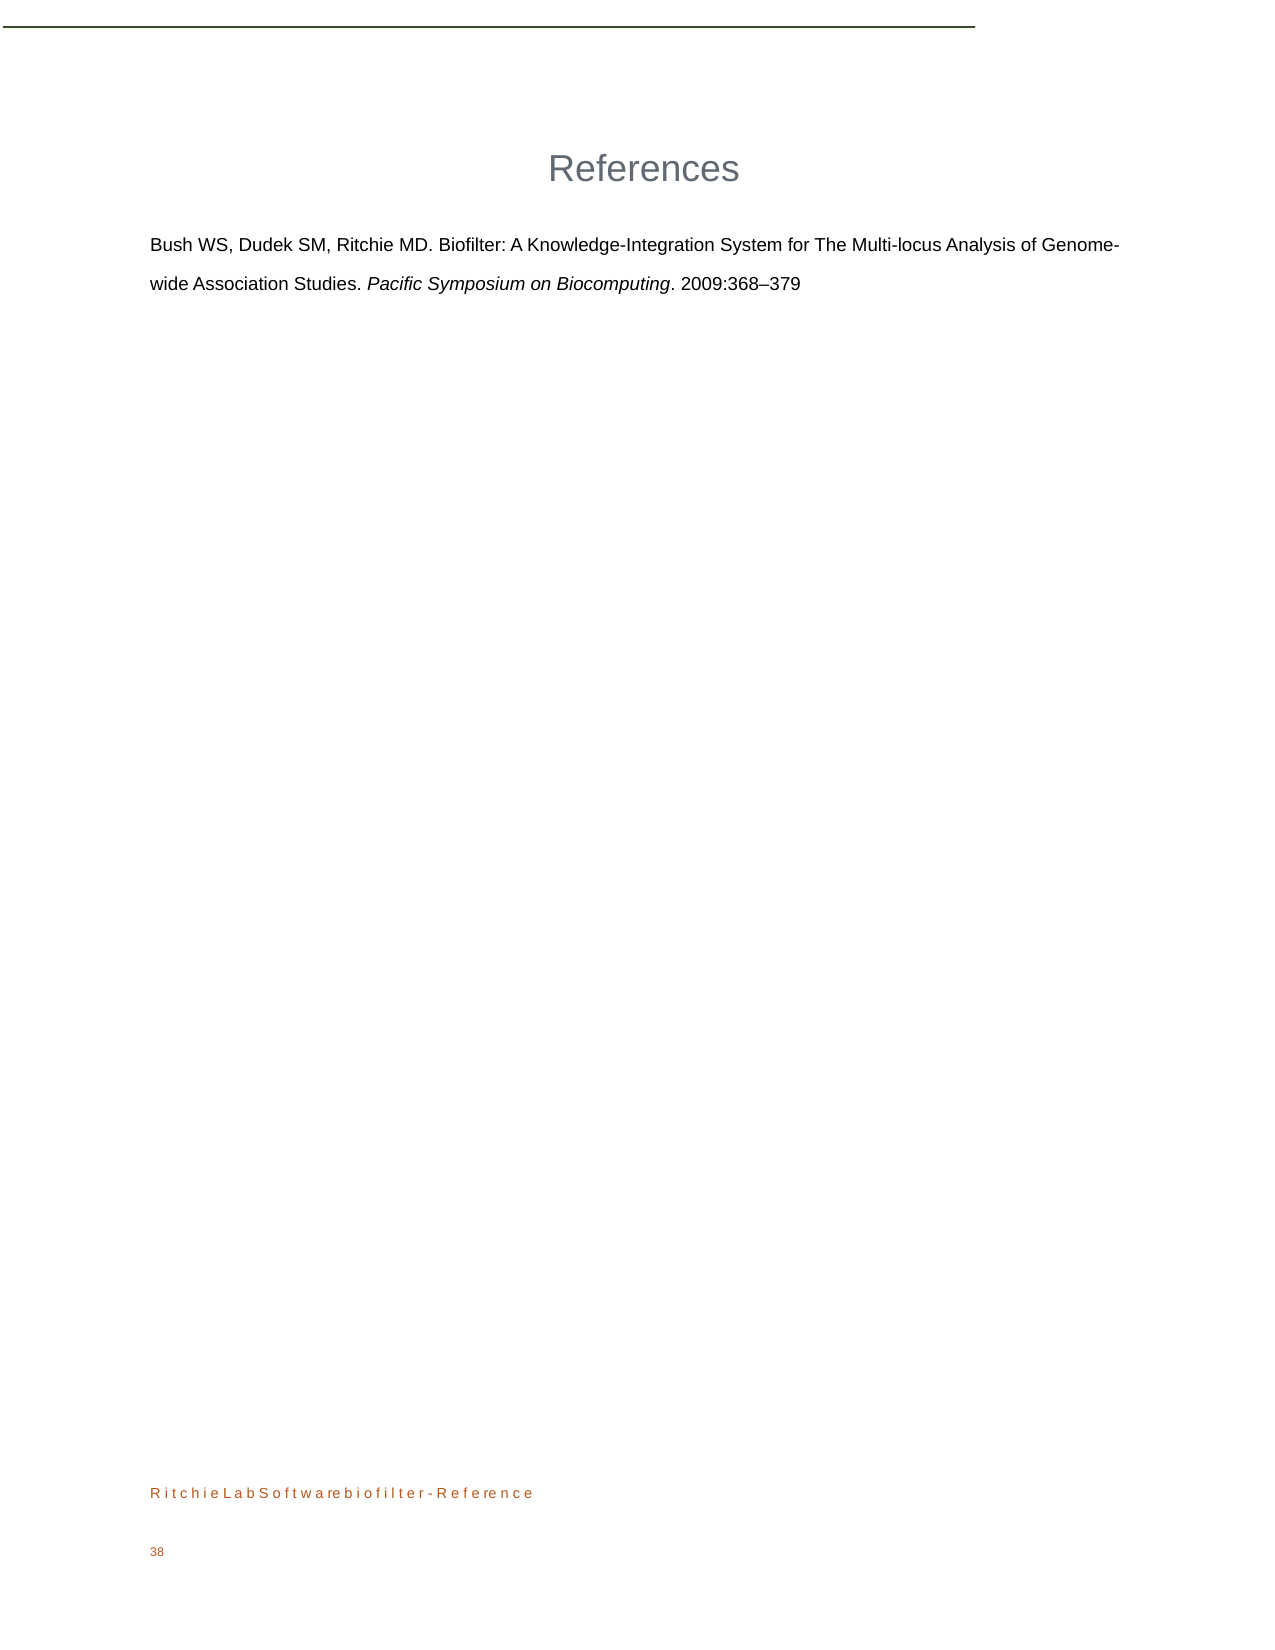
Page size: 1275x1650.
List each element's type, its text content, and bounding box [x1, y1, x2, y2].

text R i t c h i e L a b S o f t w a re b i o f i l t e r - R e f e re n c e [150, 1480, 1125, 1501]
text Bush WS, Dudek SM, Ritchie MD. Biofilter: A Knowledge-Integration System for The Multi-locus Analysis of Genome-wide Association Studies. Pacific Symposium on Biocomputing. 2009:368–379 [150, 234, 1125, 294]
text References [548, 146, 1125, 189]
text 38 [150, 1538, 1125, 1559]
picture [1, 26, 976, 30]
